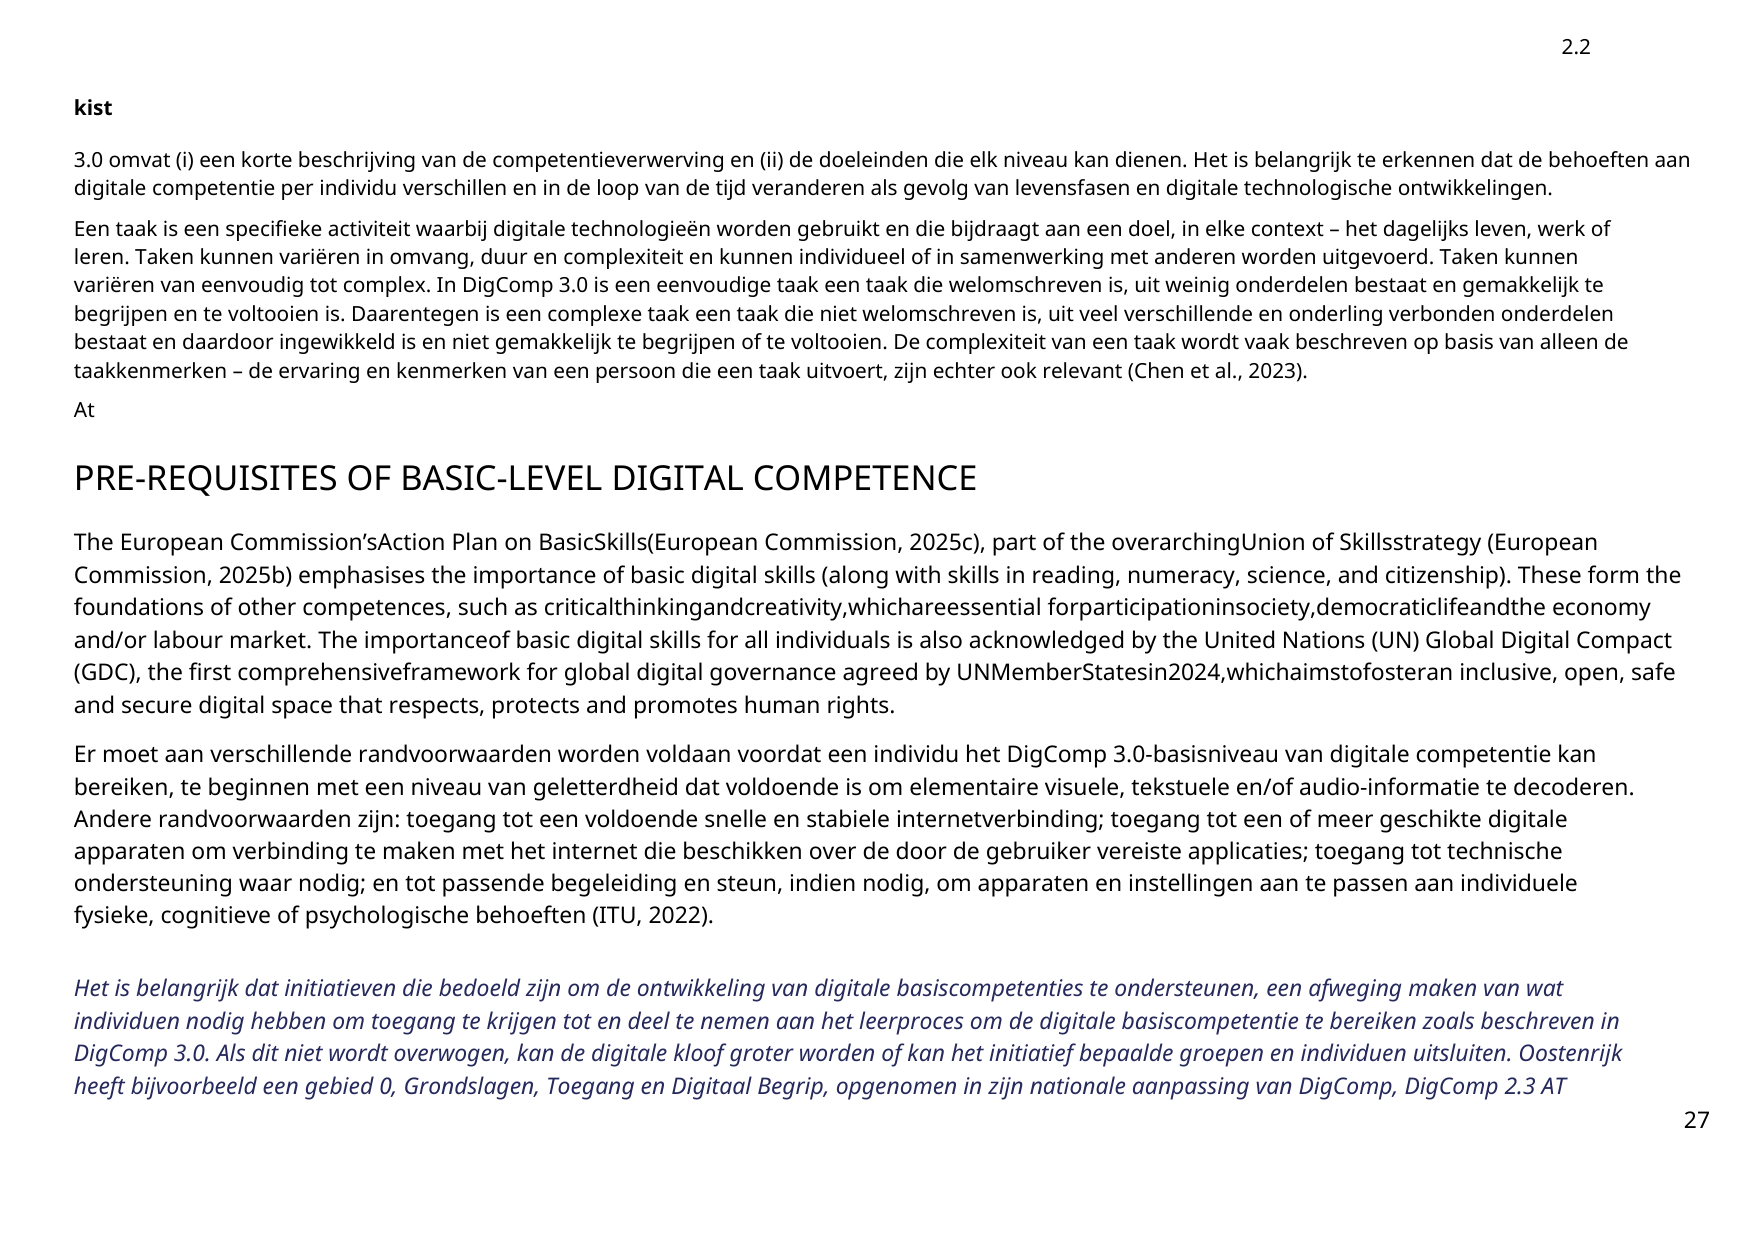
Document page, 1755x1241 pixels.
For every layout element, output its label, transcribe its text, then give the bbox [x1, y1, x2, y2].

text At [74, 396, 1622, 423]
text The European Commission’sAction Plan on BasicSkills(European Commission, 2025c), part of the overarchingUnion of Skillsstrategy (European Commission, 2025b) emphasises the importance of basic digital skills (along with skills in reading, numeracy, science, and citizenship). These form the foundations of other competences, such as criticalthinkingandcreativity,whichareessential forparticipationinsociety,democraticlifeandthe economy and/or labour market. The importanceof basic digital skills for all individuals is also acknowledged by the United Nations (UN) Global Digital Compact (GDC), the first comprehensiveframework for global digital governance agreed by UNMemberStatesin2024,whichaimstofosteran inclusive, open, safe and secure digital space that respects, protects and promotes human rights. [74, 526, 1685, 720]
text Het is belangrijk dat initiatieven die bedoeld zijn om de ontwikkeling van digitale basiscompetenties te ondersteunen, een afweging maken van wat individuen nodig hebben om toegang te krijgen tot en deel te nemen aan het leerproces om de digitale basiscompetentie te bereiken zoals beschreven in DigComp 3.0. Als dit niet wordt overwogen, kan de digitale kloof groter worden of kan het initiatief bepaalde groepen en individuen uitsluiten. Oostenrijk heeft bijvoorbeeld een gebied 0, Grondslagen, Toegang en Digitaal Begrip, opgenomen in zijn nationale aanpassing van DigComp, DigComp 2.3 AT [74, 972, 1627, 1101]
text Er moet aan verschillende randvoorwaarden worden voldaan voordat een individu het DigComp 3.0-basisniveau van digitale competentie kan bereiken, te beginnen met een niveau van geletterdheid dat voldoende is om elementaire visuele, tekstuele en/of audio-informatie te decoderen. Andere randvoorwaarden zijn: toegang tot een voldoende snelle en stabiele internetverbinding; toegang tot een of meer geschikte digitale apparaten om verbinding te maken met het internet die beschikken over de door de gebruiker vereiste applicaties; toegang tot technische ondersteuning waar nodig; en tot passende begeleiding en steun, indien nodig, om apparaten en instellingen aan te passen aan individuele fysieke, cognitieve of psychologische behoeften (ITU, 2022). [74, 738, 1655, 931]
text 3.0 omvat (i) een korte beschrijving van de competentieverwerving en (ii) de doeleinden die elk niveau kan dienen. Het is belangrijk te erkennen dat de behoeften aan digitale competentie per individu verschillen en in de loop van de tijd veranderen als gevolg van levensfasen en digitale technologische ontwikkelingen. [74, 145, 1710, 202]
text Een taak is een specifieke activiteit waarbij digitale technologieën worden gebruikt en die bijdraagt aan een doel, in elke context – het dagelijks leven, werk of leren. Taken kunnen variëren in omvang, duur en complexiteit en kunnen individueel of in samenwerking met anderen worden uitgevoerd. Taken kunnen variëren van eenvoudig tot complex. In DigComp 3.0 is een eenvoudige taak een taak die welomschreven is, uit weinig onderdelen bestaat en gemakkelijk te begrijpen en te voltooien is. Daarentegen is een complexe taak een taak die niet welomschreven is, uit veel verschillende en onderling verbonden onderdelen bestaat en daardoor ingewikkeld is en niet gemakkelijk te begrijpen of te voltooien. De complexiteit van een taak wordt vaak beschreven op basis van alleen de taakkenmerken – de ervaring en kenmerken van een persoon die een taak uitvoert, zijn echter ook relevant (Chen et al., 2023). [74, 214, 1644, 384]
text kist [74, 93, 1710, 121]
subtitle PRE-REQUISITES OF BASIC-LEVEL DIGITAL COMPETENCE [74, 463, 1710, 497]
